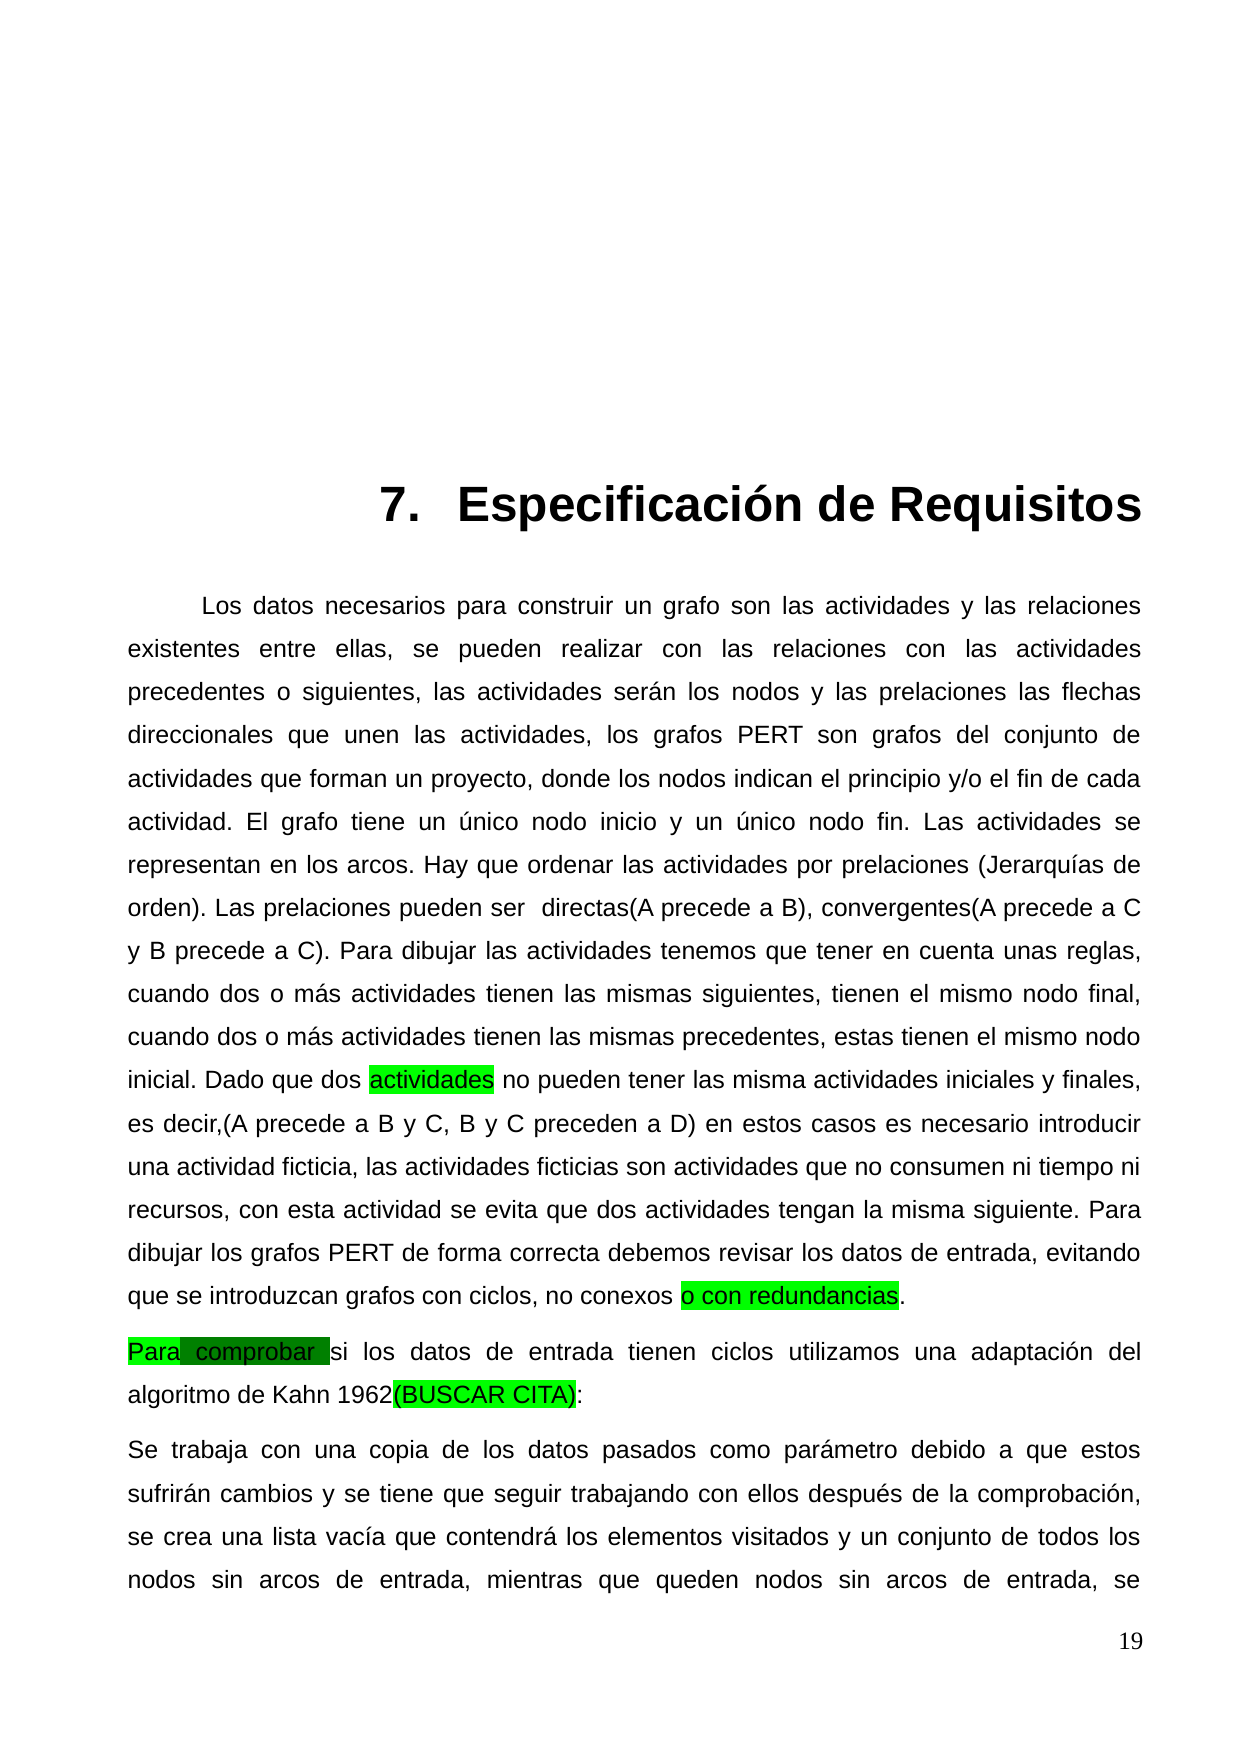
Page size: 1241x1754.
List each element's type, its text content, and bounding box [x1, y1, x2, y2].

text Los datos necesarios para construir un grafo son las actividades y las relaciones existentes entre ellas, se pueden realizar con las relaciones con las actividades precedentes o siguientes, las actividades serán los nodos y las prelaciones las flechas direccionales que unen las actividades, los grafos PERT son grafos del conjunto de actividades que forman un proyecto, donde los nodos indican el principio y/o el fin de cada actividad. El grafo tiene un único nodo inicio y un único nodo fin. Las actividades se representan en los arcos. Hay que ordenar las actividades por prelaciones (Jerarquías de orden). Las prelaciones pueden ser directas(A precede a B), convergentes(A precede a C y B precede a C). Para dibujar las actividades tenemos que tener en cuenta unas reglas, cuando dos o más actividades tienen las mismas siguientes, tienen el mismo nodo final, cuando dos o más actividades tienen las mismas precedentes, estas tienen el mismo nodo inicial. Dado que dos actividades no pueden tener las misma actividades iniciales y finales, es decir,(A precede a B y C, B y C preceden a D) en estos casos es necesario introducir una actividad ficticia, las actividades ficticias son actividades que no consumen ni tiempo ni recursos, con esta actividad se evita que dos actividades tengan la misma siguiente. Para dibujar los grafos PERT de forma correcta debemos revisar los datos de entrada, evitando que se introduzcan grafos con ciclos, no conexos o con redundancias. [127, 591, 1143, 1310]
subtitle Especificación de Requisitos [127, 475, 1143, 532]
text Se trabaja con una copia de los datos pasados como parámetro debido a que estos sufrirán cambios y se tiene que seguir trabajando con ellos después de la comprobación, se crea una lista vacía que contendrá los elementos visitados y un conjunto de todos los nodos sin arcos de entrada, mientras que queden nodos sin arcos de entrada, se [127, 1435, 1143, 1593]
text Para comprobar si los datos de entrada tienen ciclos utilizamos una adaptación del algoritmo de Kahn 1962(BUSCAR CITA): [127, 1337, 1143, 1408]
